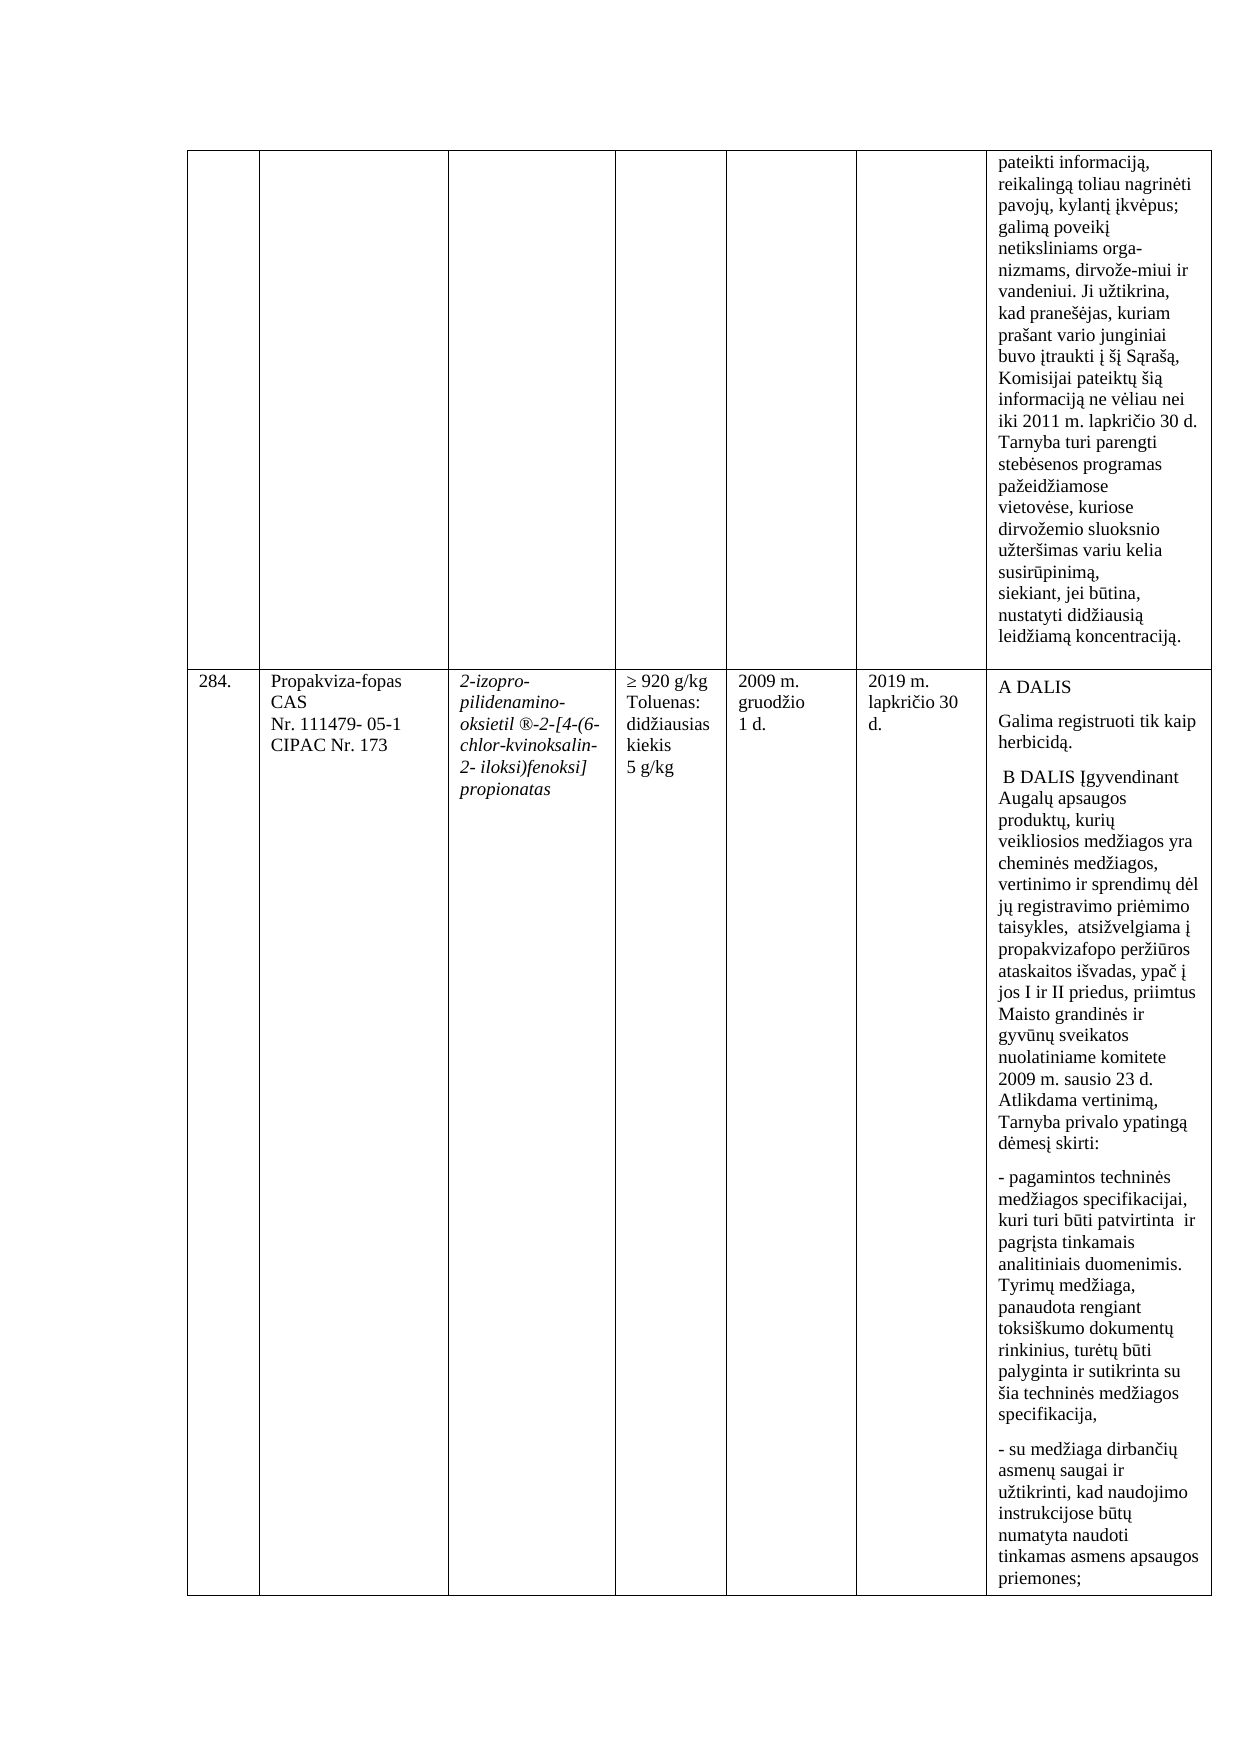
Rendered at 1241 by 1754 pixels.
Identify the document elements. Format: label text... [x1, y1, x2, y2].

table_cell [857, 151, 986, 668]
table_cell [449, 151, 615, 668]
table_cell 2009 m. gruodžio 1 d. [727, 670, 856, 1594]
table_cell ≥ 920 g/kg Toluenas: didžiausias kiekis 5 g/kg [616, 670, 726, 1594]
table_cell A DALIS Galima registruoti tik kaip herbicidą. B DALIS Įgyvendinant Augalų apsaugos produktų, kurių veikliosios medžiagos yra cheminės medžiagos, vertinimo ir sprendimų dėl jų registravimo priėmimo taisykles, atsižvelgiama į propakvizafopo peržiūros ataskaitos išvadas, ypač į jos I ir II priedus, priimtus Maisto grandinės ir gyvūnų sveikatos nuolatiniame komitete 2009 m. sausio 23 d. Atlikdama vertinimą, Tarnyba privalo ypatingą dėmesį skirti: - pagamintos techninės medžiagos specifikacijai, kuri turi būti patvirtinta ir pagrįsta tinkamais analitiniais duomenimis. Tyrimų medžiaga, panaudota rengiant toksiškumo dokumentų rinkinius, turėtų būti palyginta ir sutikrinta su šia techninės medžiagos specifikacija, - su medžiaga dirbančių asmenų saugai ir užtikrinti, kad naudojimo instrukcijose būtų numatyta naudoti tinkamas asmens apsaugos priemones; [987, 670, 1211, 1594]
table_cell Propakviza-fopas CAS Nr. 111479- 05-1 CIPAC Nr. 173 [260, 670, 448, 1594]
table_cell [188, 151, 259, 668]
table_cell pateikti informaciją, reikalingą toliau nagrinėti pavojų, kylantį įkvėpus; galimą poveikį netiksliniams orga-nizmams, dirvože-miui ir vandeniui. Ji užtikrina, kad pranešėjas, kuriam prašant vario junginiai buvo įtraukti į šį Sąrašą, Komisijai pateiktų šią informaciją ne vėliau nei iki 2011 m. lapkričio 30 d. Tarnyba turi parengti stebėsenos programas pažeidžiamose vietovėse, kuriose dirvožemio sluoksnio užteršimas variu kelia susirūpinimą, siekiant, jei būtina, nustatyti didžiausią leidžiamą koncentraciją. [987, 151, 1211, 668]
table_cell 2019 m. lapkričio 30 d. [857, 670, 986, 1594]
table_cell [727, 151, 856, 668]
table_cell 2-izopro-pilidenamino-oksietil ®-2-[4-(6- chlor-kvinoksalin-2- iloksi)fenoksi] propionatas [449, 670, 615, 1594]
table_cell [260, 151, 448, 668]
table_cell 284. [188, 670, 259, 1594]
table_cell [616, 151, 726, 668]
